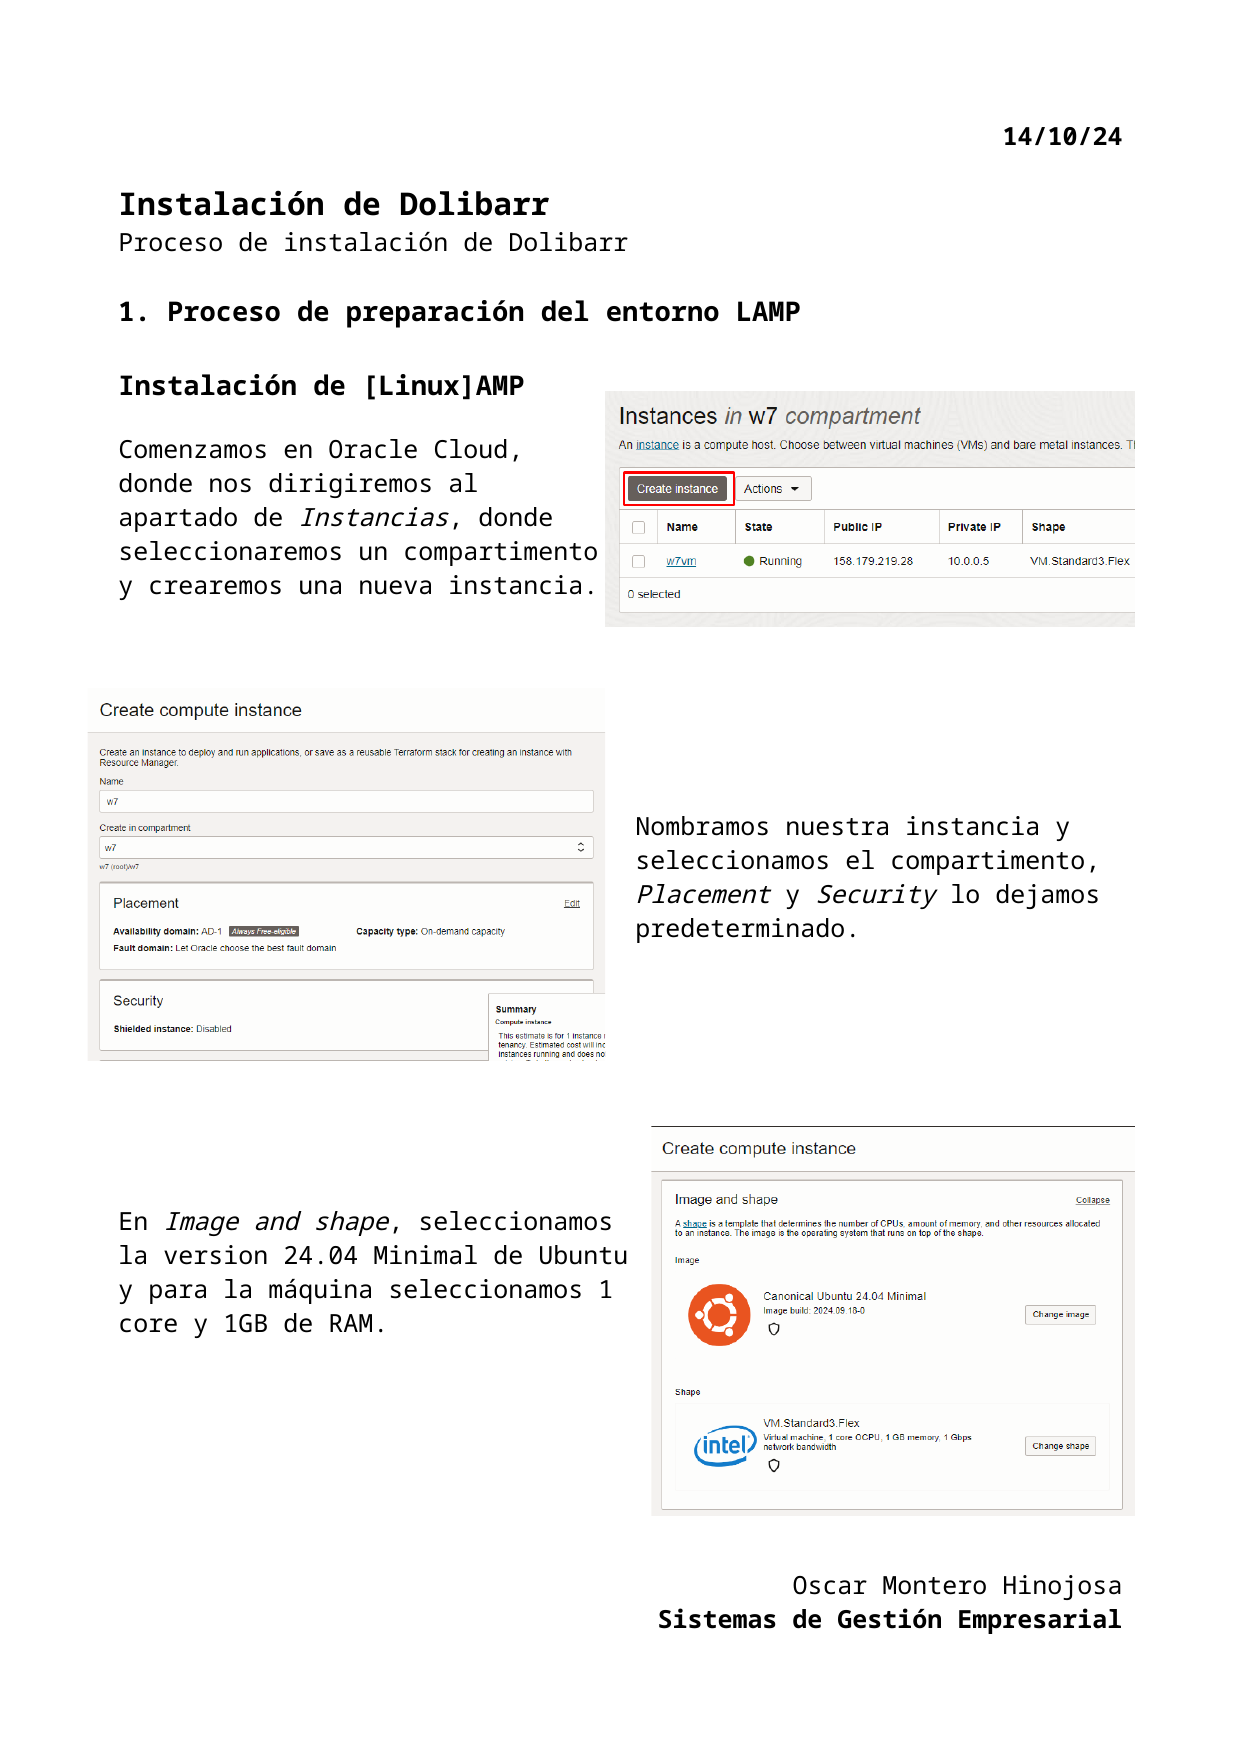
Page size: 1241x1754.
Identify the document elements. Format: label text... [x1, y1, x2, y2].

text En Image and shape, seleccionamos la version 24.04 Minimal de Ubuntu y para la máquina seleccionamos 1 core y 1GB de RAM. [118, 1204, 651, 1340]
picture [605, 391, 1135, 627]
text Instalación de [Linux]AMP [118, 366, 1122, 403]
text Nombramos nuestra instancia y seleccionamos el compartimento, Placement y Security lo dejamos predeterminado. [606, 809, 1122, 945]
picture [651, 1126, 1135, 1516]
text 1. Proceso de preparación del entorno LAMP [118, 292, 1122, 329]
text Instalación de Dolibarr Proceso de instalación de Dolibarr [118, 182, 1122, 258]
picture [87, 688, 606, 1061]
text Comenzamos en Oracle Cloud, donde nos dirigiremos al apartado de Instancias, donde seleccionaremos un compartimento y crearemos una nueva instancia. [118, 432, 605, 602]
